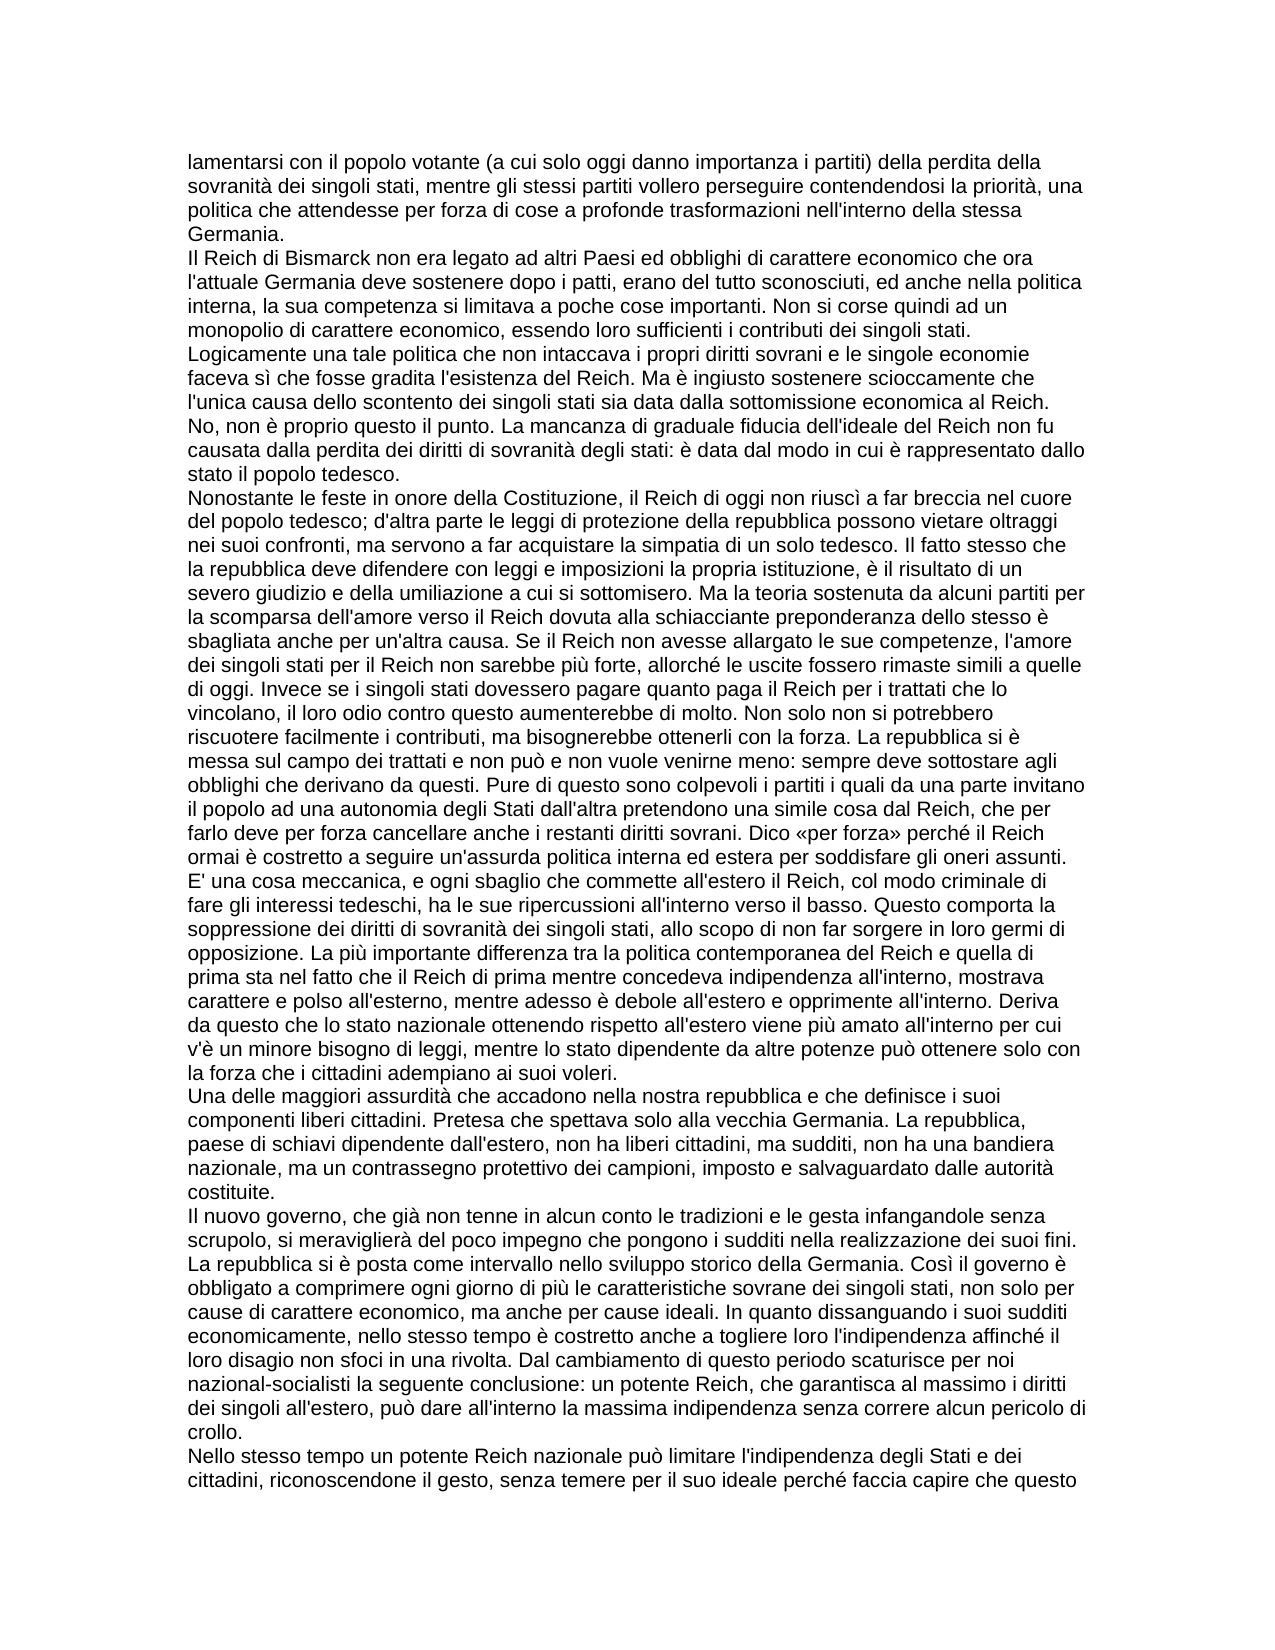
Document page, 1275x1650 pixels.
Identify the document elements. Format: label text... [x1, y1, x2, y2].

text Il Reich di Bismarck non era legato ad altri Paesi ed obblighi di carattere economico che ora l'attuale Germania deve sostenere dopo i patti, erano del tutto sconosciuti, ed anche nella politica interna, la sua competenza si limitava a poche cose importanti. Non si corse quindi ad un monopolio di carattere economico, essendo loro sufficienti i contributi dei singoli stati. Logicamente una tale politica che non intaccava i propri diritti sovrani e le singole economie faceva sì che fosse gradita l'esistenza del Reich. Ma è ingiusto sostenere scioccamente che l'unica causa dello scontento dei singoli stati sia data dalla sottomissione economica al Reich. No, non è proprio questo il punto. La mancanza di graduale fiducia dell'ideale del Reich non fu causata dalla perdita dei diritti di sovranità degli stati: è data dal modo in cui è rappresentato dallo stato il popolo tedesco. [187, 246, 1087, 485]
text Nonostante le feste in onore della Costituzione, il Reich di oggi non riuscì a far breccia nel cuore del popolo tedesco; d'altra parte le leggi di protezione della repubblica possono vietare oltraggi nei suoi confronti, ma servono a far acquistare la simpatia di un solo tedesco. Il fatto stesso che la repubblica deve difendere con leggi e imposizioni la propria istituzione, è il risultato di un severo giudizio e della umiliazione a cui si sottomisero. Ma la teoria sostenuta da alcuni partiti per la scomparsa dell'amore verso il Reich dovuta alla schiacciante preponderanza dello stesso è sbagliata anche per un'altra causa. Se il Reich non avesse allargato le sue competenze, l'amore dei singoli stati per il Reich non sarebbe più forte, allorché le uscite fossero rimaste simili a quelle di oggi. Invece se i singoli stati dovessero pagare quanto paga il Reich per i trattati che lo vincolano, il loro odio contro questo aumenterebbe di molto. Non solo non si potrebbero riscuotere facilmente i contributi, ma bisognerebbe ottenerli con la forza. La repubblica si è messa sul campo dei trattati e non può e non vuole venirne meno: sempre deve sottostare agli obblighi che derivano da questi. Pure di questo sono colpevoli i partiti i quali da una parte invitano il popolo ad una autonomia degli Stati dall'altra pretendono una simile cosa dal Reich, che per farlo deve per forza cancellare anche i restanti diritti sovrani. Dico «per forza» perché il Reich ormai è costretto a seguire un'assurda politica interna ed estera per soddisfare gli oneri assunti. [187, 485, 1087, 869]
text Una delle maggiori assurdità che accadono nella nostra repubblica e che definisce i suoi componenti liberi cittadini. Pretesa che spettava solo alla vecchia Germania. La repubblica, paese di schiavi dipendente dall'estero, non ha liberi cittadini, ma sudditi, non ha una bandiera nazionale, ma un contrassegno protettivo dei campioni, imposto e salvaguardato dalle autorità costituite. [187, 1084, 1087, 1204]
text E' una cosa meccanica, e ogni sbaglio che commette all'estero il Reich, col modo criminale di fare gli interessi tedeschi, ha le sue ripercussioni all'interno verso il basso. Questo comporta la soppressione dei diritti di sovranità dei singoli stati, allo scopo di non far sorgere in loro germi di opposizione. La più importante differenza tra la politica contemporanea del Reich e quella di prima sta nel fatto che il Reich di prima mentre concedeva indipendenza all'interno, mostrava carattere e polso all'esterno, mentre adesso è debole all'estero e opprimente all'interno. Deriva da questo che lo stato nazionale ottenendo rispetto all'estero viene più amato all'interno per cui v'è un minore bisogno di leggi, mentre lo stato dipendente da altre potenze può ottenere solo con la forza che i cittadini adempiano ai suoi voleri. [187, 869, 1087, 1084]
text lamentarsi con il popolo votante (a cui solo oggi danno importanza i partiti) della perdita della sovranità dei singoli stati, mentre gli stessi partiti vollero perseguire contendendosi la priorità, una politica che attendesse per forza di cose a profonde trasformazioni nell'interno della stessa Germania. [187, 150, 1087, 246]
text Nello stesso tempo un potente Reich nazionale può limitare l'indipendenza degli Stati e dei cittadini, riconoscendone il gesto, senza temere per il suo ideale perché faccia capire che questo [187, 1444, 1087, 1492]
text Il nuovo governo, che già non tenne in alcun conto le tradizioni e le gesta infangandole senza scrupolo, si meraviglierà del poco impegno che pongono i sudditi nella realizzazione dei suoi fini. La repubblica si è posta come intervallo nello sviluppo storico della Germania. Così il governo è obbligato a comprimere ogni giorno di più le caratteristiche sovrane dei singoli stati, non solo per cause di carattere economico, ma anche per cause ideali. In quanto dissanguando i suoi sudditi economicamente, nello stesso tempo è costretto anche a togliere loro l'indipendenza affinché il loro disagio non sfoci in una rivolta. Dal cambiamento di questo periodo scaturisce per noi nazional-socialisti la seguente conclusione: un potente Reich, che garantisca al massimo i diritti dei singoli all'estero, può dare all'interno la massima indipendenza senza correre alcun pericolo di crollo. [187, 1204, 1087, 1444]
